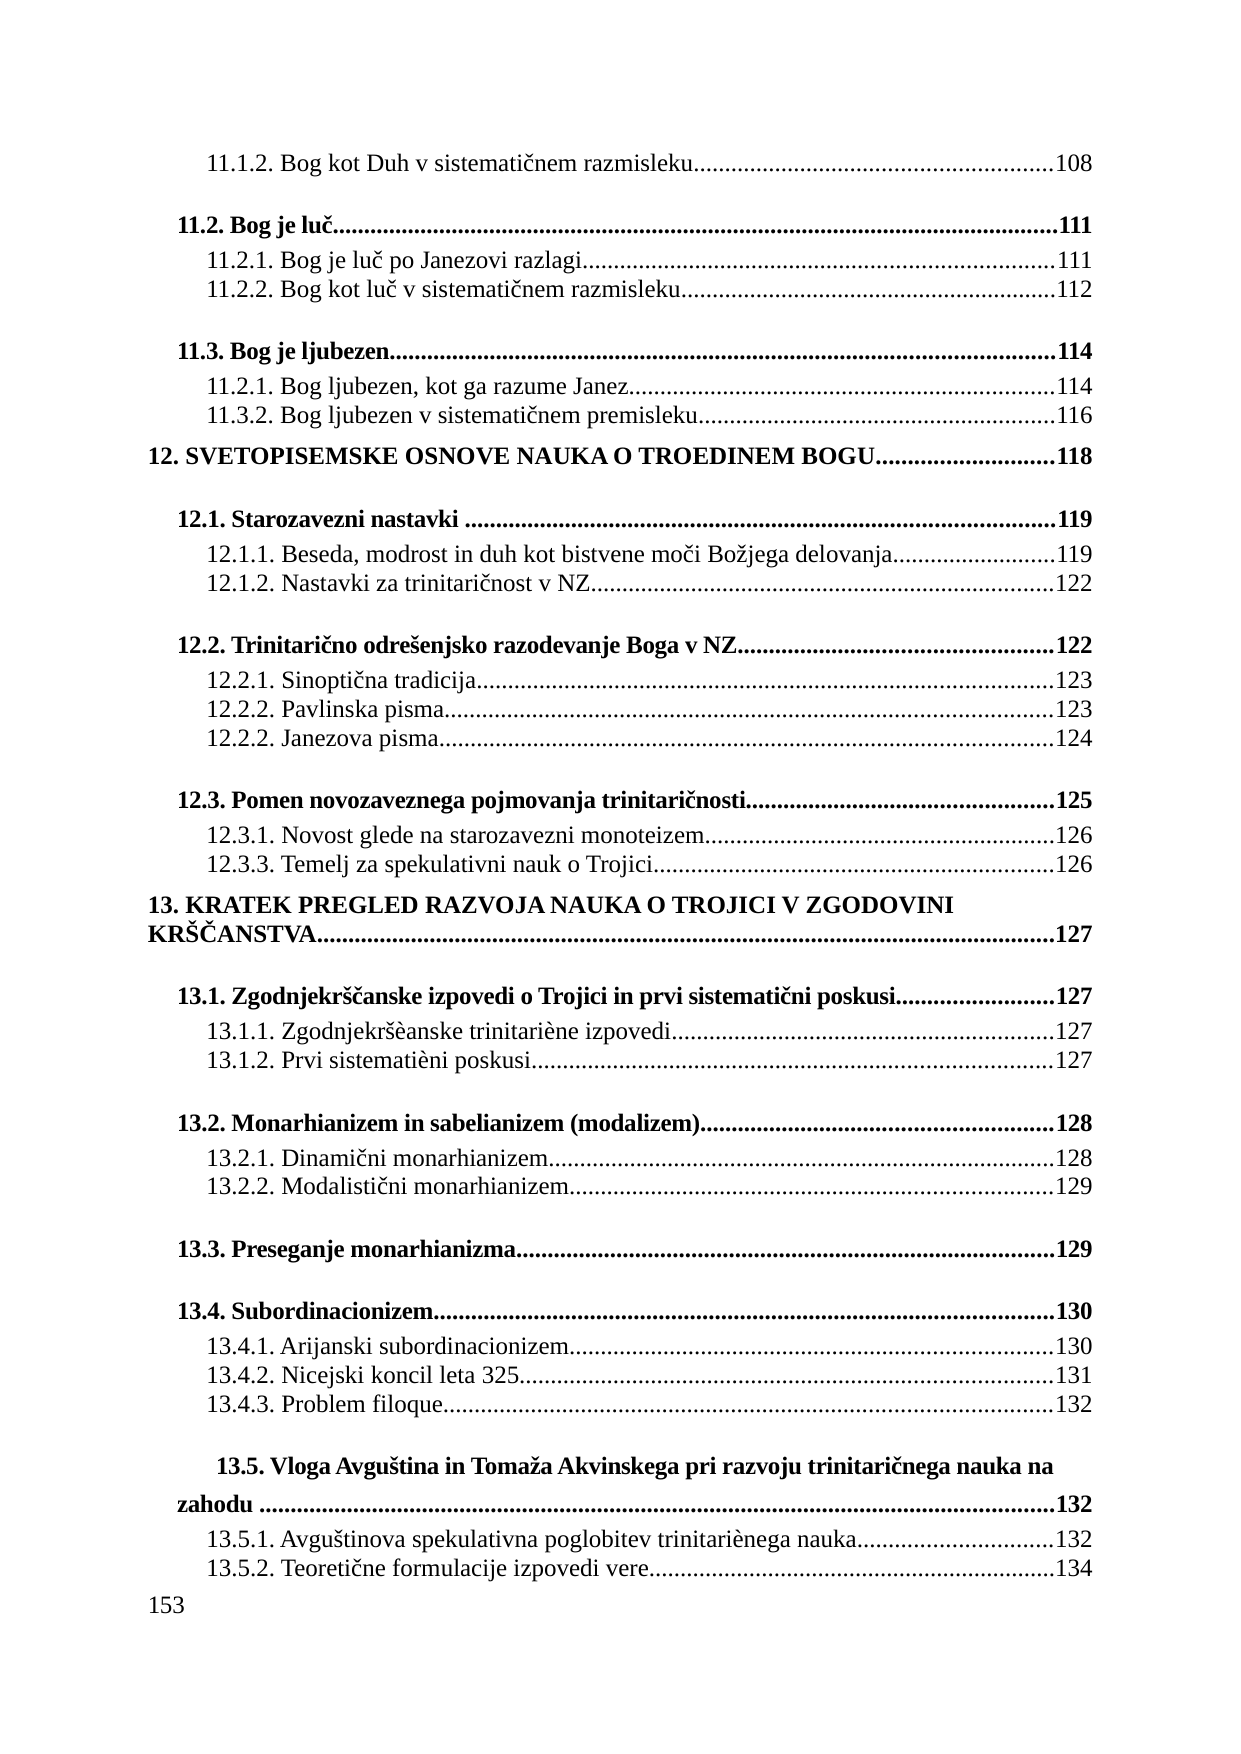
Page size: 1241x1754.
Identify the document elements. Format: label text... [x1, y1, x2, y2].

text 13.4. Subordinacionizem 130 [177, 1288, 1092, 1325]
text 13.2.2. Modalistični monarhianizem 129 [206, 1171, 1092, 1200]
text 12.1.1. Beseda, modrost in duh kot bistvene moči Božjega delovanja 119 [206, 539, 1092, 568]
text 11.3.2. Bog ljubezen v sistematičnem premisleku 116 [206, 400, 1092, 429]
text 13.4.2. Nicejski koncil leta 325 131 [206, 1360, 1092, 1389]
text 13.2. Monarhianizem in sabelianizem (modalizem) 128 [177, 1099, 1092, 1136]
text 13.5.2. Teoretične formulacije izpovedi vere 134 [206, 1553, 1092, 1581]
text 13.2.1. Dinamični monarhianizem 128 [206, 1143, 1092, 1171]
text 13.5.1. Avguštinova spekulativna poglobitev trinitariènega nauka 132 [206, 1524, 1092, 1553]
text 12.1.2. Nastavki za trinitaričnost v NZ 122 [206, 568, 1092, 596]
text 13.5. Vloga Avguština in Tomaža Akvinskega pri razvoju trinitaričnega nauka na zahodu 132 [177, 1443, 1092, 1518]
text 12.2.2. Pavlinska pisma 123 [206, 694, 1092, 723]
text 12.3.1. Novost glede na starozavezni monoteizem 126 [206, 820, 1092, 849]
text 12.3.3. Temelj za spekulativni nauk o Trojici 126 [206, 849, 1092, 878]
text 13.1.1. Zgodnjekršèanske trinitariène izpovedi 127 [206, 1016, 1092, 1045]
text 12.1. Starozavezni nastavki 119 [177, 495, 1092, 533]
text 11.1.2. Bog kot Duh v sistematičnem razmisleku 108 [206, 148, 1092, 176]
text 12.2.2. Janezova pisma 124 [206, 723, 1092, 751]
text 13.4.3. Problem filoque 132 [206, 1389, 1092, 1418]
text 13.4.1. Arijanski subordinacionizem 130 [206, 1331, 1092, 1360]
text 11.2.2. Bog kot luč v sistematičnem razmisleku 112 [206, 274, 1092, 303]
text 11.2.1. Bog ljubezen, kot ga razume Janez 114 [206, 371, 1092, 400]
text 11.2. Bog je luč 111 [177, 201, 1092, 239]
text 13.1.2. Prvi sistematièni poskusi 127 [206, 1045, 1092, 1074]
text 12.2.1. Sinoptična tradicija 123 [206, 665, 1092, 694]
text 13.3. Preseganje monarhianizma 129 [177, 1225, 1092, 1263]
text 11.3. Bog je ljubezen 114 [177, 328, 1092, 365]
text 12.2. Trinitarično odrešenjsko razodevanje Boga v NZ 122 [177, 621, 1092, 659]
text 13.1. Zgodnjekrščanske izpovedi o Trojici in prvi sistematični poskusi 127 [177, 973, 1092, 1010]
text 13. KRATEK PREGLED RAZVOJA NAUKA O TROJICI V ZGODOVINI KRŠČANSTVA 127 [148, 890, 1092, 948]
text 12.3. Pomen novozaveznega pojmovanja trinitaričnosti 125 [177, 776, 1092, 814]
text 12. SVETOPISEMSKE OSNOVE NAUKA O TROEDINEM BOGU 118 [148, 441, 1092, 470]
text 11.2.1. Bog je luč po Janezovi razlagi 111 [206, 245, 1092, 274]
